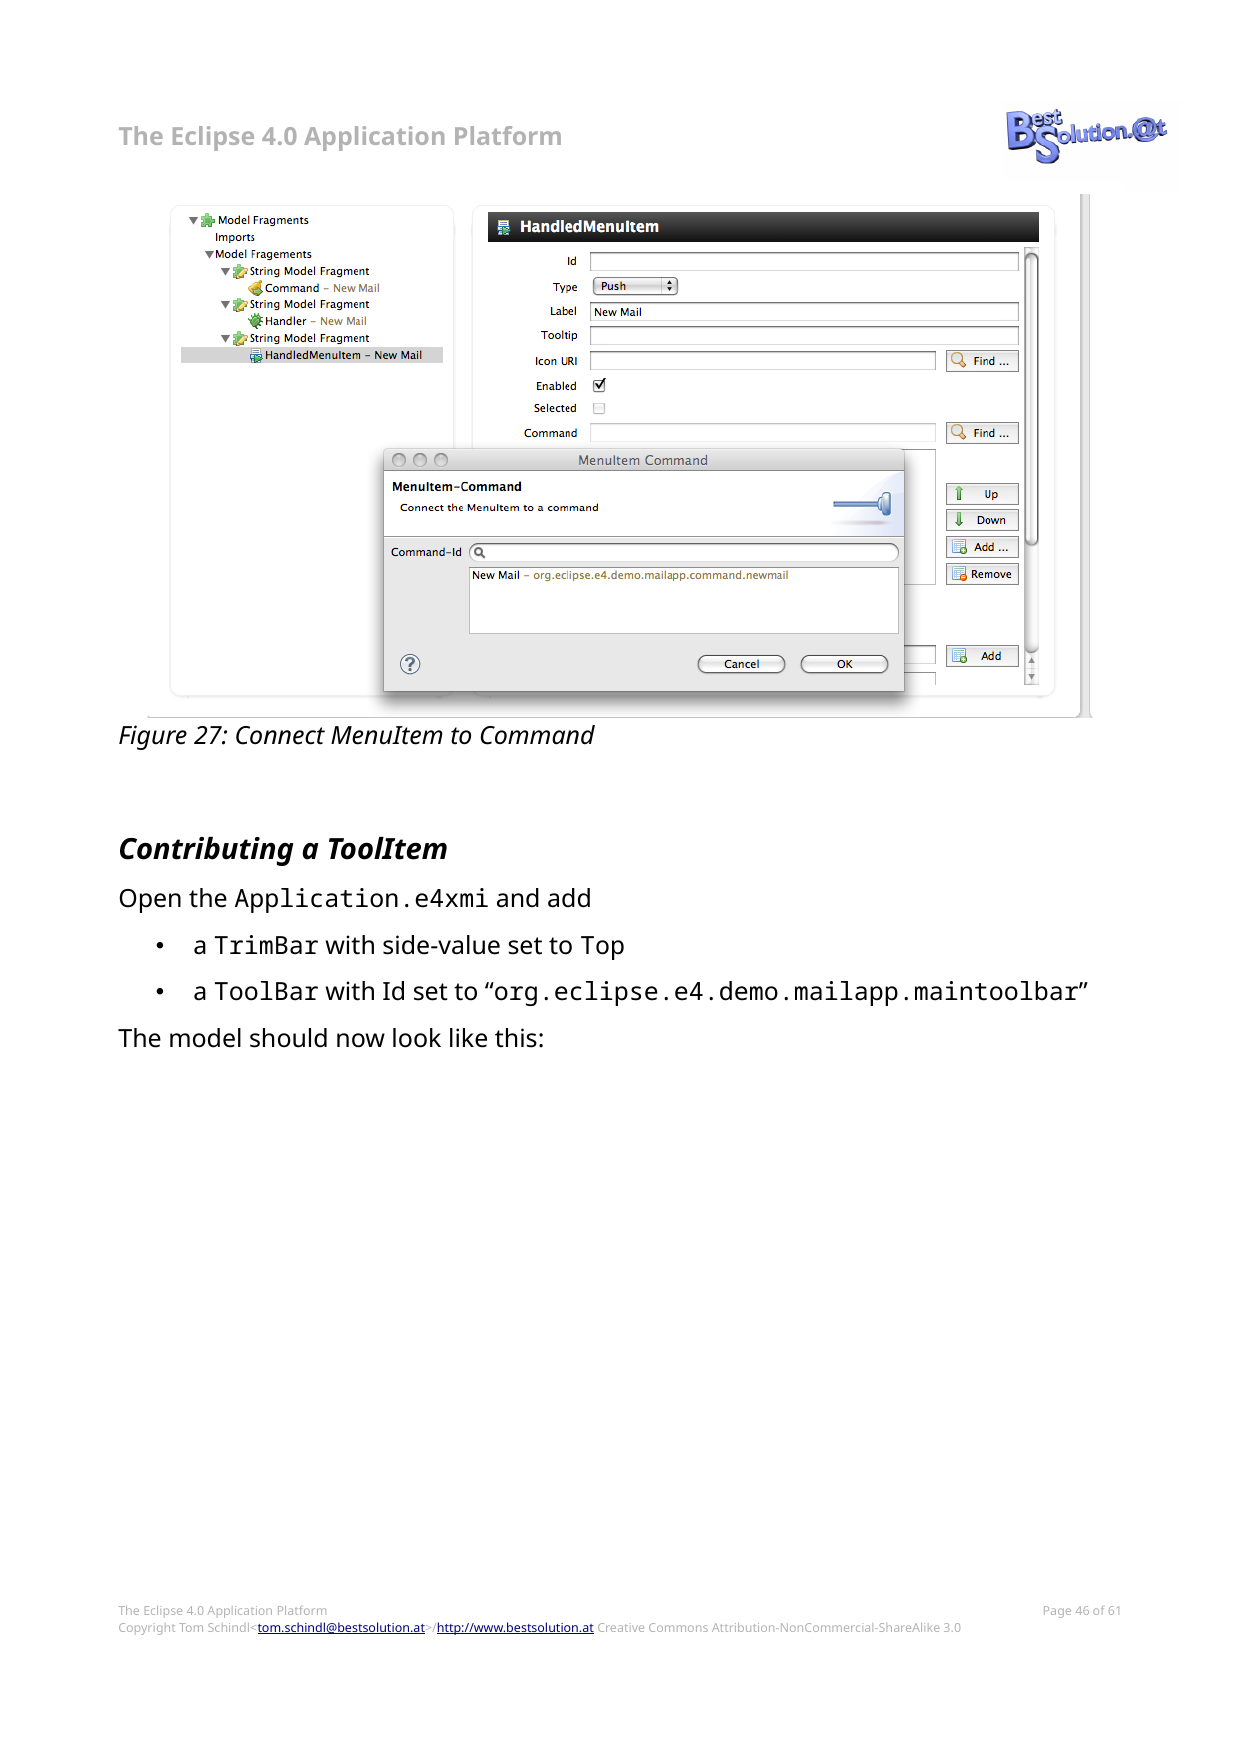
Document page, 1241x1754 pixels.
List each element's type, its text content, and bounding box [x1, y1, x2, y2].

list a TrimBar with side-value set to Top [156, 927, 1122, 961]
text Figure 27: Connect MenuItem to Command [118, 718, 1122, 751]
picture [147, 194, 1093, 718]
picture [1002, 101, 1181, 191]
text Open the Application.e4xmi and add [118, 881, 1122, 915]
subtitle Contributing a ToolItem [118, 829, 1122, 868]
list a ToolBar with Id set to “org.eclipse.e4.demo.mailapp.maintoolbar” [156, 974, 1122, 1008]
text The model should now look like this: [118, 1021, 1122, 1054]
